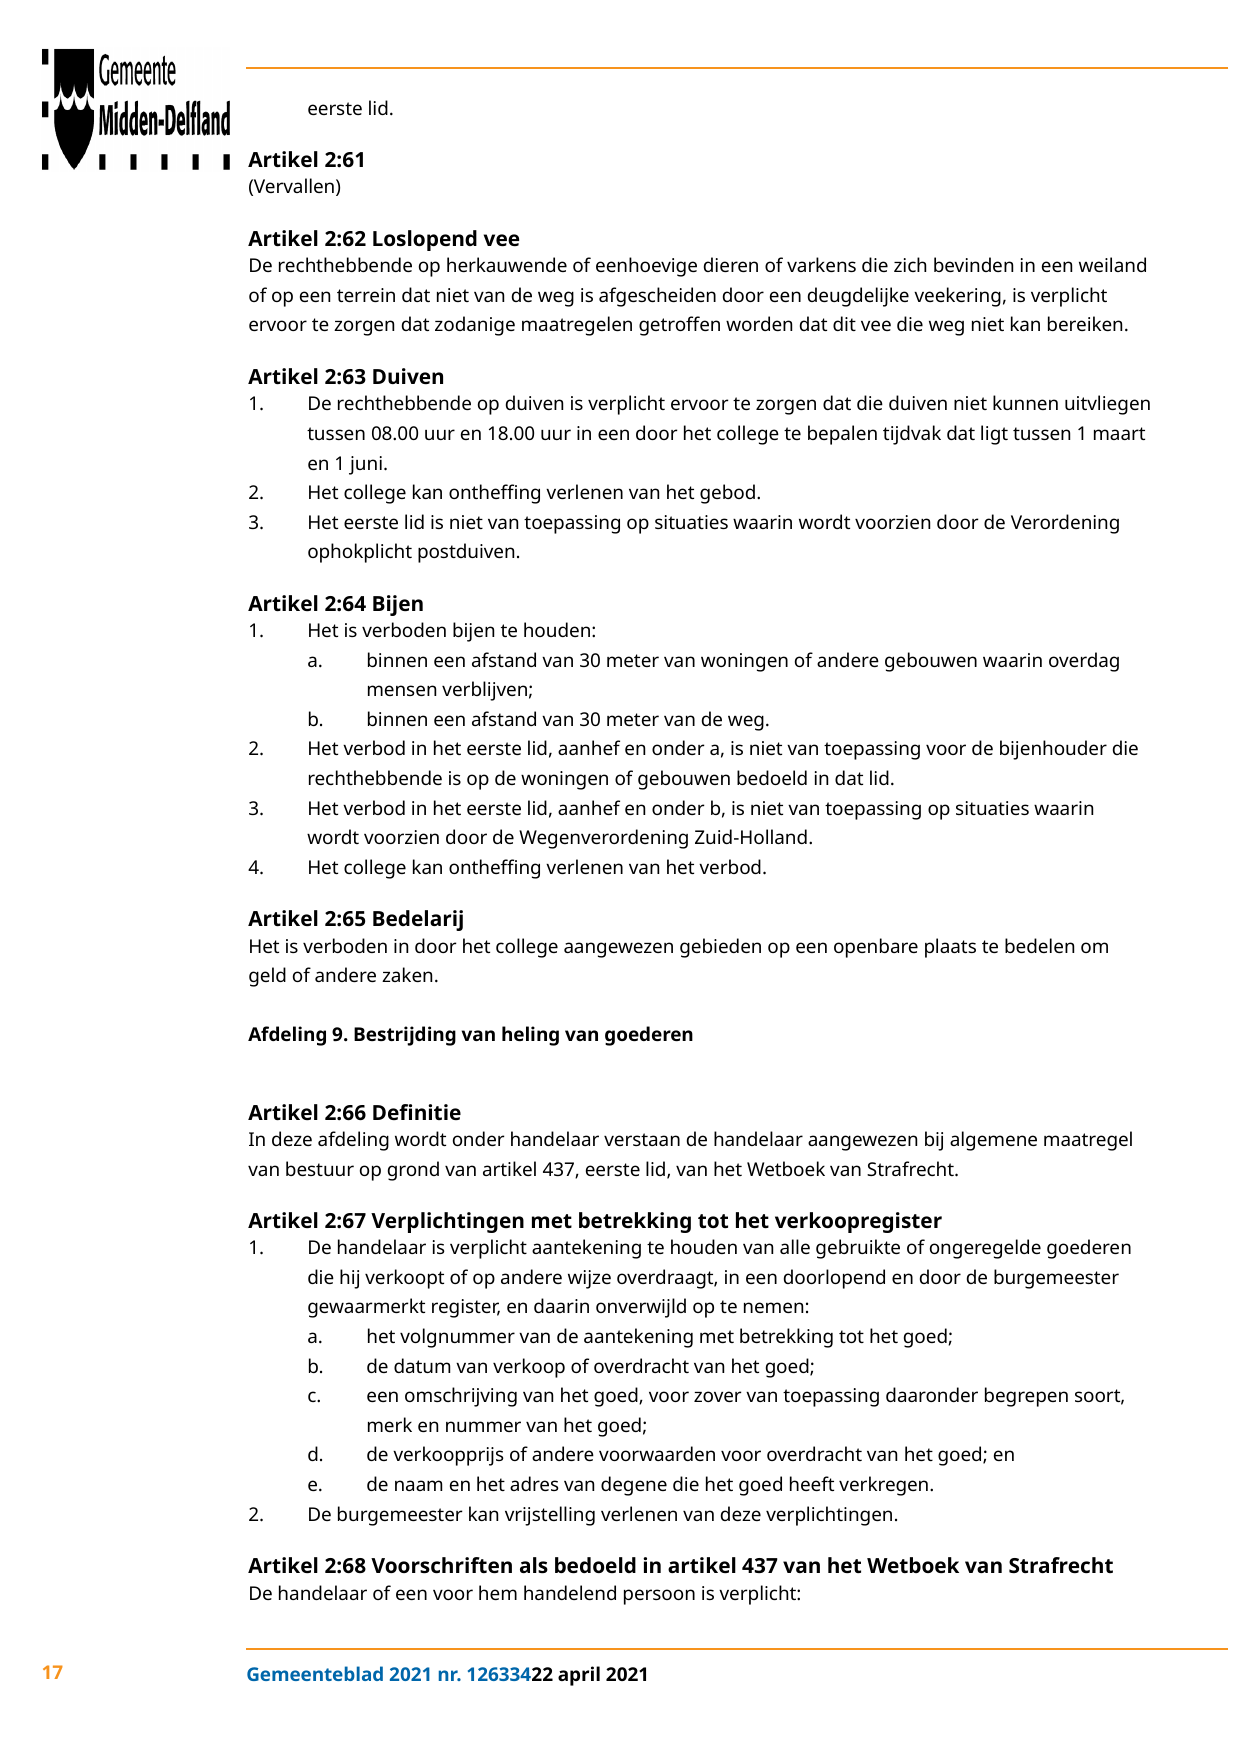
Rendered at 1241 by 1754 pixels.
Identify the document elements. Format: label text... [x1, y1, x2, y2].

text De handelaar of een voor hem handelend persoon is verplicht: [248, 1580, 1152, 1605]
list de datum van verkoop of overdracht van het goed; [307, 1353, 1152, 1379]
list De rechthebbende op duiven is verplicht ervoor te zorgen dat die duiven niet kunnen uitvliegen tussen 08.00 uur en 18.00 uur in een door het college te bepalen tijdvak dat ligt tussen 1 maart en 1 juni. [248, 391, 1152, 475]
list eerste lid. [248, 95, 1152, 121]
list Het verbod in het eerste lid, aanhef en onder b, is niet van toepassing op situaties waarin wordt voorzien door de Wegenverordening Zuid-Holland. [248, 795, 1152, 850]
list binnen een afstand van 30 meter van de weg. [307, 706, 1152, 732]
picture [41, 47, 231, 172]
list de verkoopprijs of andere voorwaarden voor overdracht van het goed; en [307, 1442, 1152, 1467]
text (Vervallen) [248, 174, 1152, 199]
list De handelaar is verplicht aantekening te houden van alle gebruikte of ongeregelde goederen die hij verkoopt of op andere wijze overdraagt, in een doorlopend en door de burgemeester gewaarmerkt register, en daarin onverwijld op te nemen: [248, 1234, 1152, 1319]
text Artikel 2:65 Bedelarij [248, 904, 1152, 933]
text Artikel 2:68 Voorschriften als bedoeld in artikel 437 van het Wetboek van Strafrecht [248, 1551, 1152, 1580]
list Het eerste lid is niet van toepassing op situaties waarin wordt voorzien door de Verordening ophokplicht postduiven. [248, 509, 1152, 564]
list Het verbod in het eerste lid, aanhef en onder a, is niet van toepassing voor de bijenhouder die rechthebbende is op de woningen of gebouwen bedoeld in dat lid. [248, 736, 1152, 791]
text De rechthebbende op herkauwende of eenhoevige dieren of varkens die zich bevinden in een weiland of op een terrein dat niet van de weg is afgescheiden door een deugdelijke veekering, is verplicht ervoor te zorgen dat zodanige maatregelen getroffen worden dat dit vee die weg niet kan bereiken. [248, 252, 1152, 337]
list Het is verboden bijen te houden: [248, 617, 1152, 643]
text Afdeling 9. Bestrijding van heling van goederen [248, 1022, 1152, 1047]
text In deze afdeling wordt onder handelaar verstaan de handelaar aangewezen bij algemene maatregel van bestuur op grond van artikel 437, eerste lid, van het Wetboek van Strafrecht. [248, 1126, 1152, 1181]
text Artikel 2:67 Verplichtingen met betrekking tot het verkoopregister [248, 1206, 1152, 1234]
list binnen een afstand van 30 meter van woningen of andere gebouwen waarin overdag mensen verblijven; [307, 647, 1152, 702]
text Artikel 2:62 Loslopend vee [248, 224, 1152, 252]
text Artikel 2:66 Definitie [248, 1098, 1152, 1126]
list een omschrijving van het goed, voor zover van toepassing daaronder begrepen soort, merk en nummer van het goed; [307, 1382, 1152, 1438]
list Het college kan ontheffing verlenen van het gebod. [248, 479, 1152, 505]
list De burgemeester kan vrijstelling verlenen van deze verplichtingen. [248, 1501, 1152, 1527]
list de naam en het adres van degene die het goed heeft verkregen. [307, 1471, 1152, 1497]
text Het is verboden in door het college aangewezen gebieden op een openbare plaats te bedelen om geld of andere zaken. [248, 933, 1152, 988]
text Artikel 2:61 [248, 145, 1152, 174]
text Artikel 2:64 Bijen [248, 589, 1152, 617]
list Het college kan ontheffing verlenen van het verbod. [248, 854, 1152, 880]
text Artikel 2:63 Duiven [248, 362, 1152, 391]
list het volgnummer van de aantekening met betrekking tot het goed; [307, 1323, 1152, 1349]
